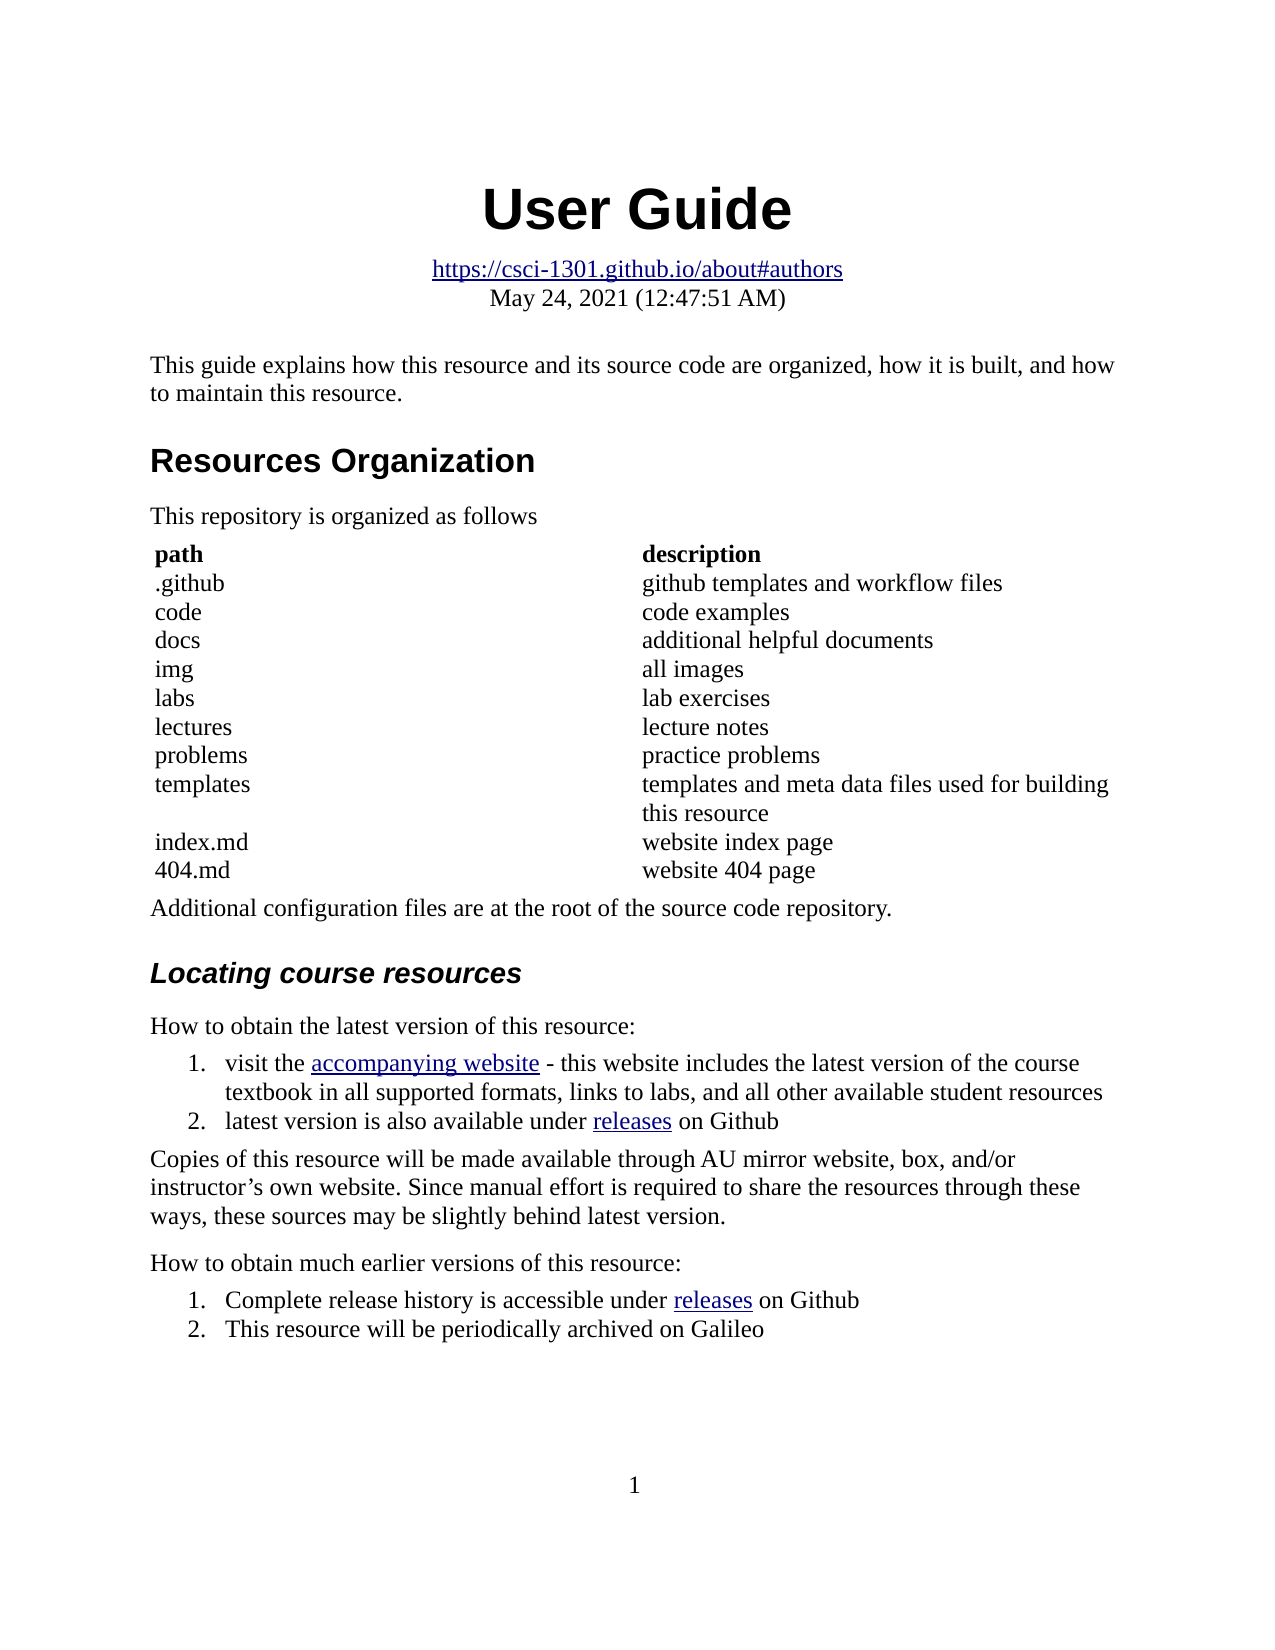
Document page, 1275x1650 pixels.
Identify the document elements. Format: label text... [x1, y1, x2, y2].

table_cell problems [150, 740, 637, 769]
text How to obtain the latest version of this resource: [150, 1011, 1125, 1039]
table_cell lectures [150, 712, 637, 740]
list visit the accompanying website - this website includes the latest version of the course textbook in all supported formats, links to labs, and all other available student resources [187, 1048, 1125, 1106]
table_cell practice problems [638, 740, 1125, 769]
table_cell website index page [638, 827, 1125, 855]
text This repository is organized as follows [150, 501, 1125, 530]
table_cell lab exercises [638, 683, 1125, 712]
text https://csci-1301.github.io/about#authors [150, 254, 1125, 283]
table_cell code [150, 597, 637, 625]
table_cell all images [638, 654, 1125, 683]
table_cell img [150, 654, 637, 683]
table_cell lecture notes [638, 712, 1125, 740]
list This resource will be periodically archived on Galileo [187, 1314, 1125, 1343]
table_cell templates and meta data files used for building this resource [638, 769, 1125, 827]
text May 24, 2021 (12:47:51 AM) [150, 283, 1125, 312]
table_cell website 404 page [638, 855, 1125, 884]
table_cell code examples [638, 597, 1125, 625]
table_cell templates [150, 769, 637, 827]
table_cell docs [150, 625, 637, 654]
subtitle Locating course resources [150, 956, 1125, 989]
table_cell github templates and workflow files [638, 568, 1125, 597]
text How to obtain much earlier versions of this resource: [150, 1248, 1125, 1277]
table_cell 404.md [150, 855, 637, 884]
list Complete release history is accessible under releases on Github [187, 1286, 1125, 1314]
table_cell index.md [150, 827, 637, 855]
table_cell labs [150, 683, 637, 712]
text Copies of this resource will be made available through AU mirror website, box, and/or instructor’s own website. Since manual effort is required to share the resources through these ways, these sources may be slightly behind latest version. [150, 1144, 1125, 1230]
table_cell .github [150, 568, 637, 597]
table_header path [150, 539, 637, 568]
table_header description [638, 539, 1125, 568]
text This guide explains how this resource and its source code are organized, how it is built, and how to maintain this resource. [150, 350, 1125, 407]
table_cell additional helpful documents [638, 625, 1125, 654]
subtitle Resources Organization [150, 441, 1125, 480]
title User Guide [150, 175, 1125, 242]
list latest version is also available under releases on Github [187, 1106, 1125, 1135]
text Additional configuration files are at the root of the source code repository. [150, 893, 1125, 922]
